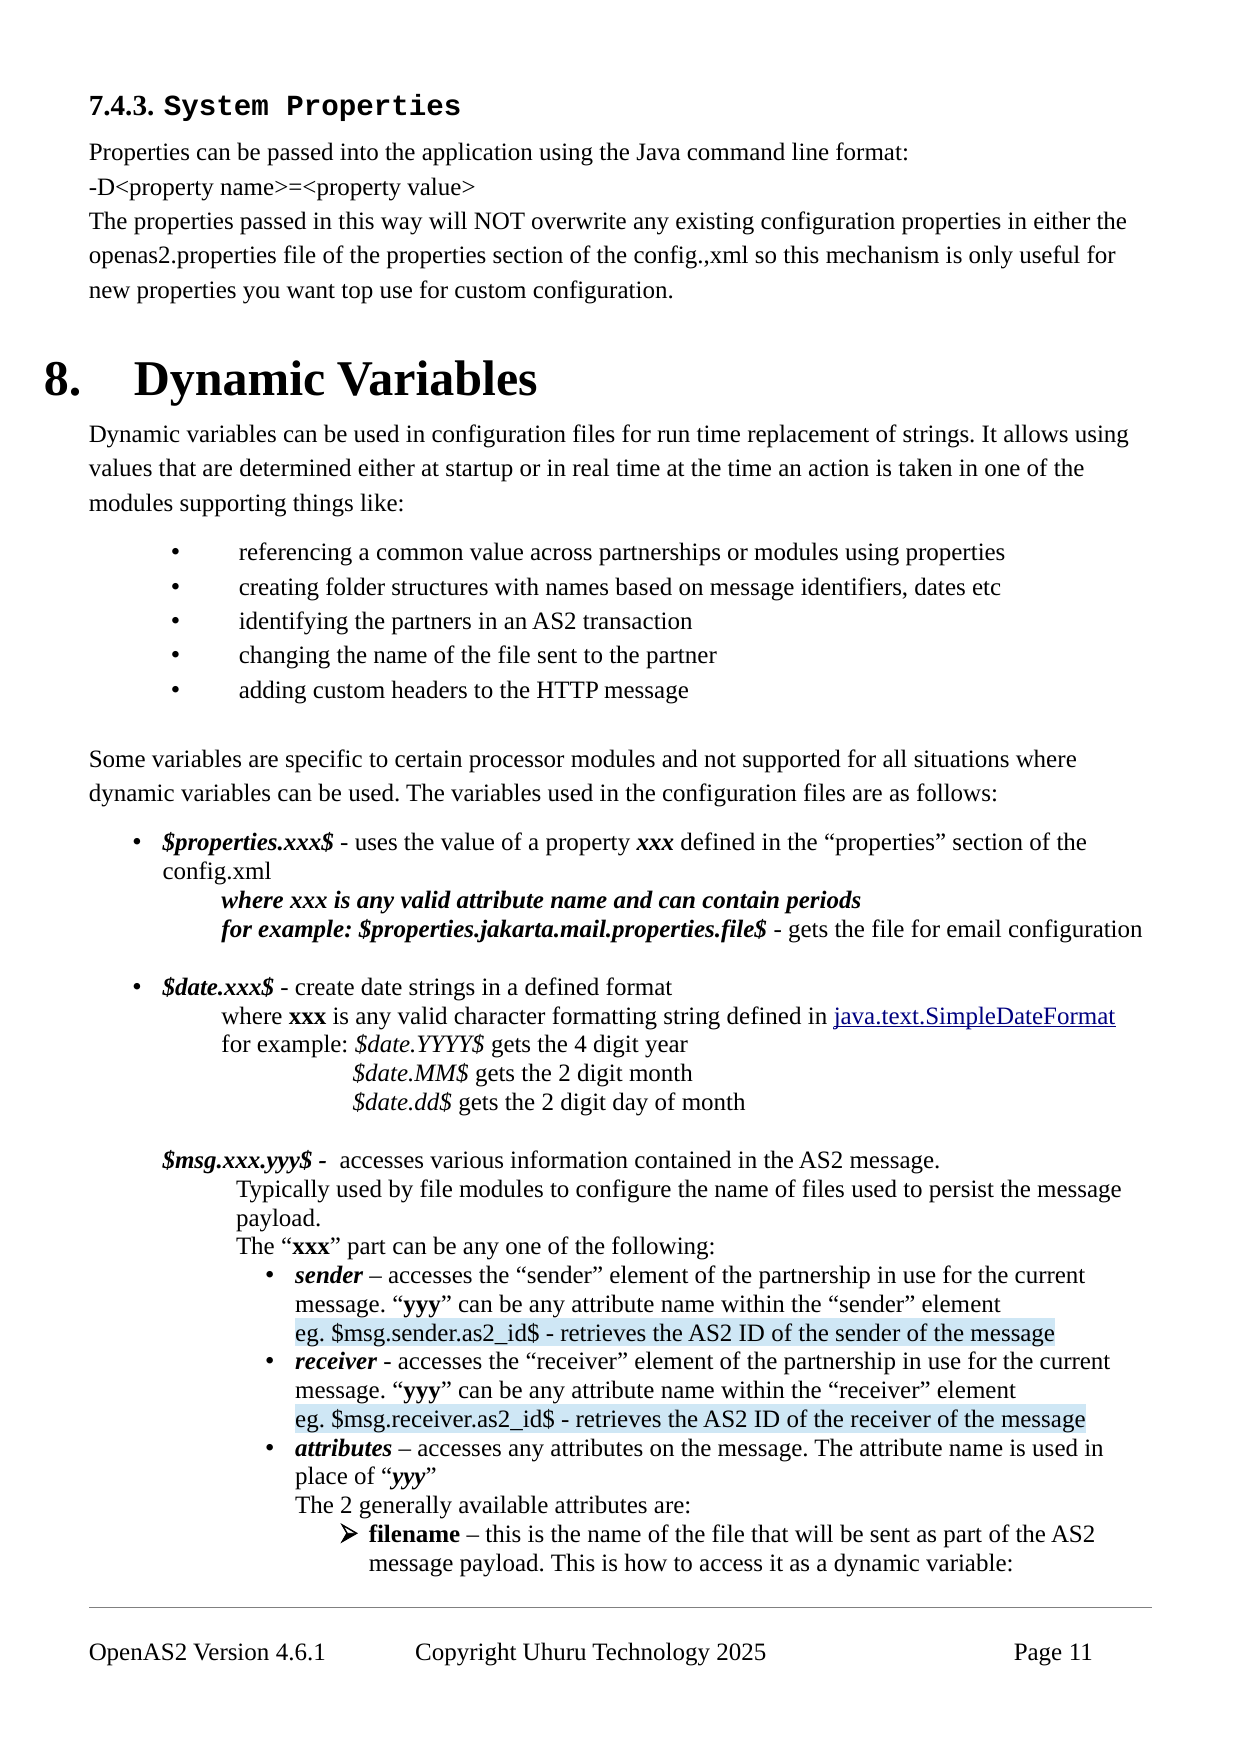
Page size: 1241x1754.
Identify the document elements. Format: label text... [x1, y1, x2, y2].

text Some variables are specific to certain processor modules and not supported for all situations where dynamic variables can be used. The variables used in the configuration files are as follows: [88, 744, 1152, 807]
list changing the name of the file sent to the partner [171, 641, 1152, 669]
list identifying the partners in an AS2 transaction [171, 606, 1152, 635]
subtitle The “xxx” part can be any one of the following: [206, 1231, 1152, 1260]
subtitle $msg.xxx.yyy$ - accesses various information contained in the AS2 message. [133, 1145, 1152, 1174]
list sender – accesses the “sender” element of the partnership in use for the current message. “yyy” can be any attribute name within the “sender” element eg. $msg.sender.as2_id$ - retrieves the AS2 ID of the sender of the message [265, 1260, 1152, 1346]
subtitle Typically used by file modules to configure the name of files used to persist the message payload. [206, 1174, 1152, 1231]
list attributes – accesses any attributes on the message. The attribute name is used in place of “yyy” The 2 generally available attributes are: [265, 1433, 1152, 1519]
subtitle Dynamic Variables [44, 349, 1152, 407]
list filename – this is the name of the file that will be sent as part of the AS2 message payload. This is how to access it as a dynamic variable: [339, 1519, 1152, 1576]
list creating folder structures with names based on message identifiers, dates etc [171, 572, 1152, 600]
text Properties can be passed into the application using the Java command line format: -D<property name>=<property value> The properties passed in this way will NOT overwrite any existing configuration properties in either the openas2.properties file of the properties section of the config.,xml so this mechanism is only useful for new properties you want top use for custom configuration. [88, 137, 1152, 304]
subtitle $properties.xxx$ - uses the value of a property xxx defined in the “properties” section of the config.xml [133, 827, 1152, 885]
list referencing a common value across partnerships or modules using properties [171, 537, 1152, 566]
list receiver - accesses the “receiver” element of the partnership in use for the current message. “yyy” can be any attribute name within the “receiver” element eg. $msg.receiver.as2_id$ - retrieves the AS2 ID of the receiver of the message [265, 1346, 1152, 1433]
list where xxx is any valid character formatting string defined in java.text.SimpleDateFormat for example: $date.YYYY$ gets the 4 digit year $date.MM$ gets the 2 digit month $date.dd$ gets the 2 digit day of month [192, 1001, 1152, 1116]
text Dynamic variables can be used in configuration files for run time replacement of strings. It allows using values that are determined either at startup or in real time at the time an action is taken in one of the modules supporting things like: [88, 419, 1152, 517]
list adding custom headers to the HTTP message [171, 675, 1152, 704]
subtitle System Properties [88, 88, 1152, 124]
list where xxx is any valid attribute name and can contain periods for example: $properties.jakarta.mail.properties.file$ - gets the file for email configuration [192, 885, 1152, 942]
subtitle $date.xxx$ - create date strings in a defined format [133, 972, 1152, 1001]
